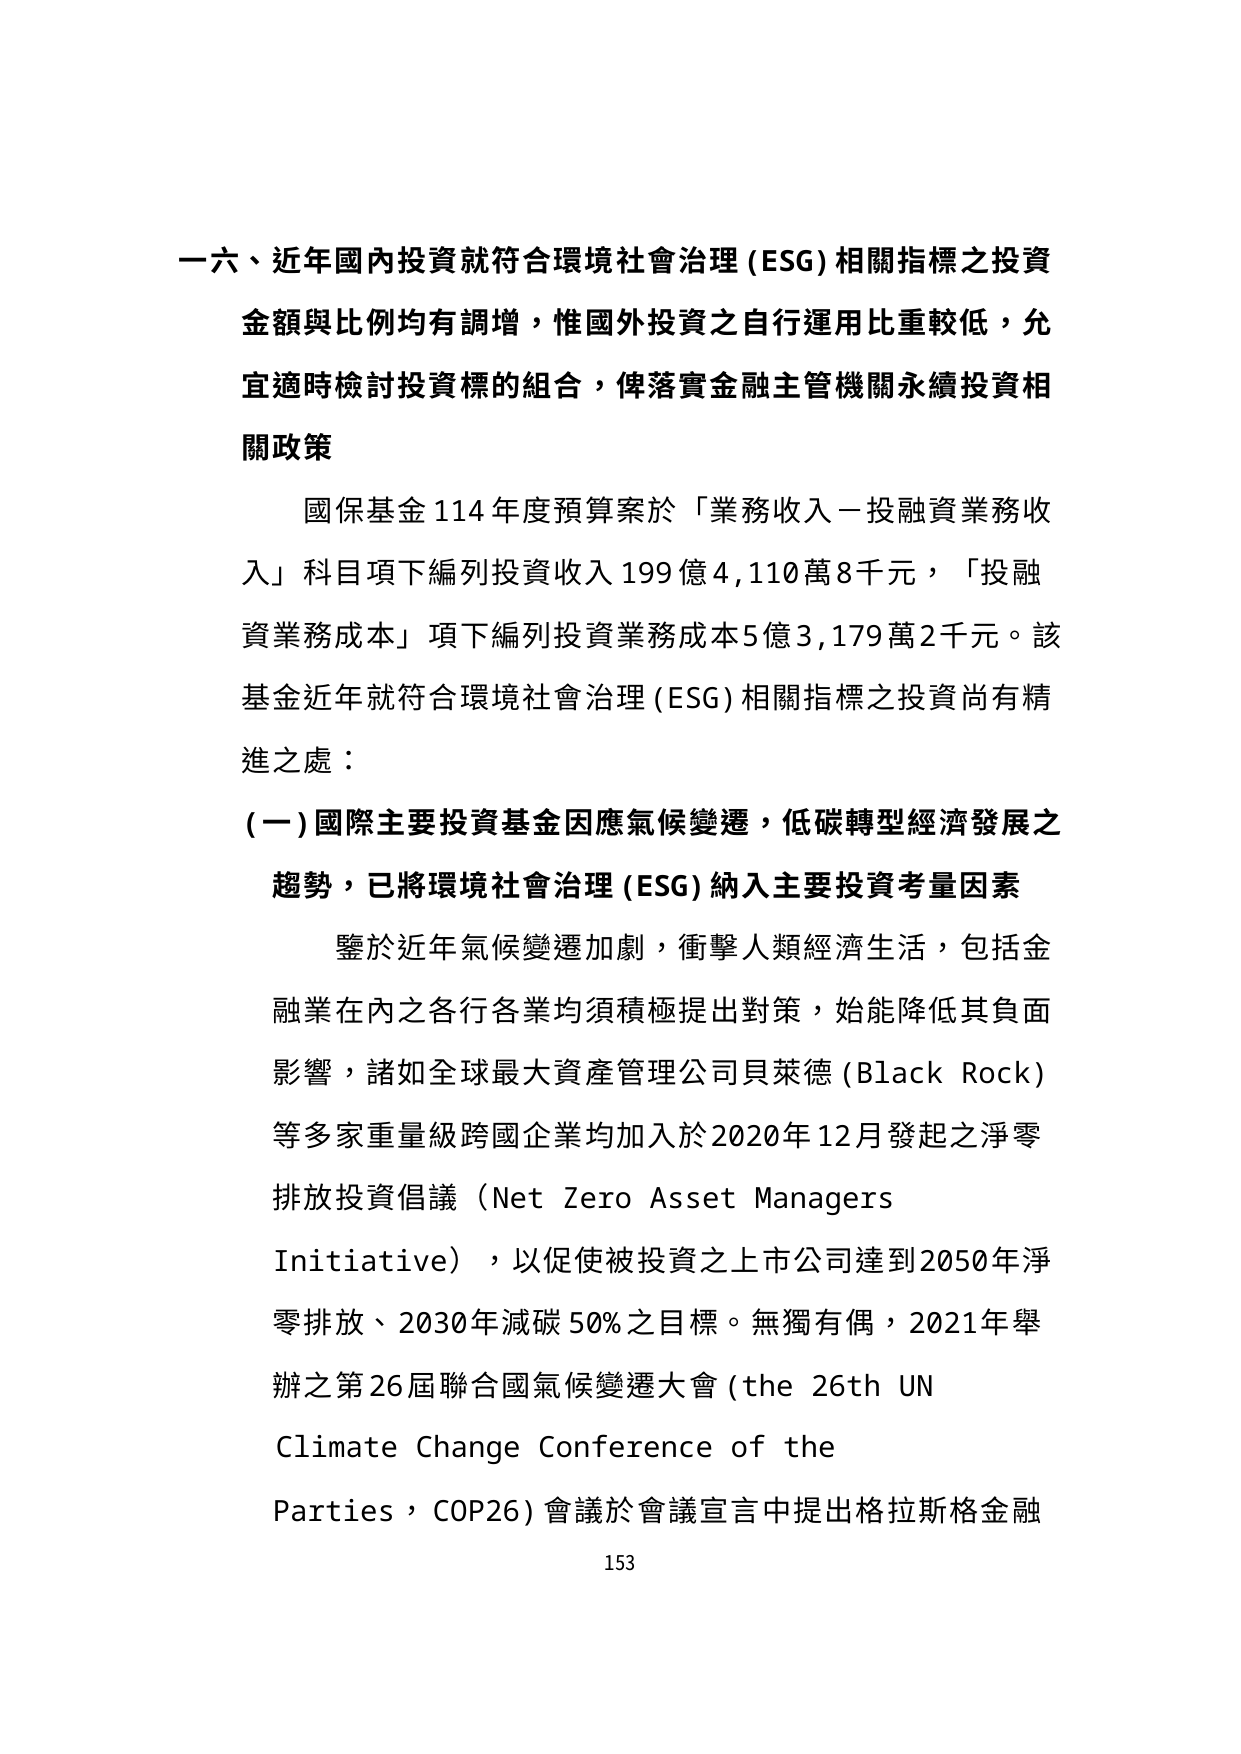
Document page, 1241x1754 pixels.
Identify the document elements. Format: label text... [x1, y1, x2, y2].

text 一六、近年國內投資就符合環境社會治理(ESG)相關指標之投資金額與比例均有調增，惟國外投資之自行運用比重較低，允宜適時檢討投資標的組合，俾落實金融主管機關永續投資相關政策 [177, 217, 1063, 467]
text (一)國際主要投資基金因應氣候變遷，低碳轉型經濟發展之趨勢，已將環境社會治理(ESG)納入主要投資考量因素 [236, 779, 1063, 904]
text 鑒於近年氣候變遷加劇，衝擊人類經濟生活，包括金融業在內之各行各業均須積極提出對策，始能降低其負面影響，諸如全球最大資產管理公司貝萊德(Black Rock)等多家重量級跨國企業均加入於2020年12月發起之淨零排放投資倡議（Net Zero Asset Managers Initiative），以促使被投資之上市公司達到2050年淨零排放、2030年減碳50%之目標。無獨有偶，2021年舉辦之第26屆聯合國氣候變遷大會(the 26th UN Climate Change Conference of the Parties，COP26)會議於會議宣言中提出格拉斯格金融 [266, 904, 1063, 1529]
text 國保基金114年度預算案於「業務收入－投融資業務收入」科目項下編列投資收入199億4,110萬8千元，「投融資業務成本」項下編列投資業務成本5億3,179萬2千元。該基金近年就符合環境社會治理(ESG)相關指標之投資尚有精進之處： [236, 467, 1063, 779]
